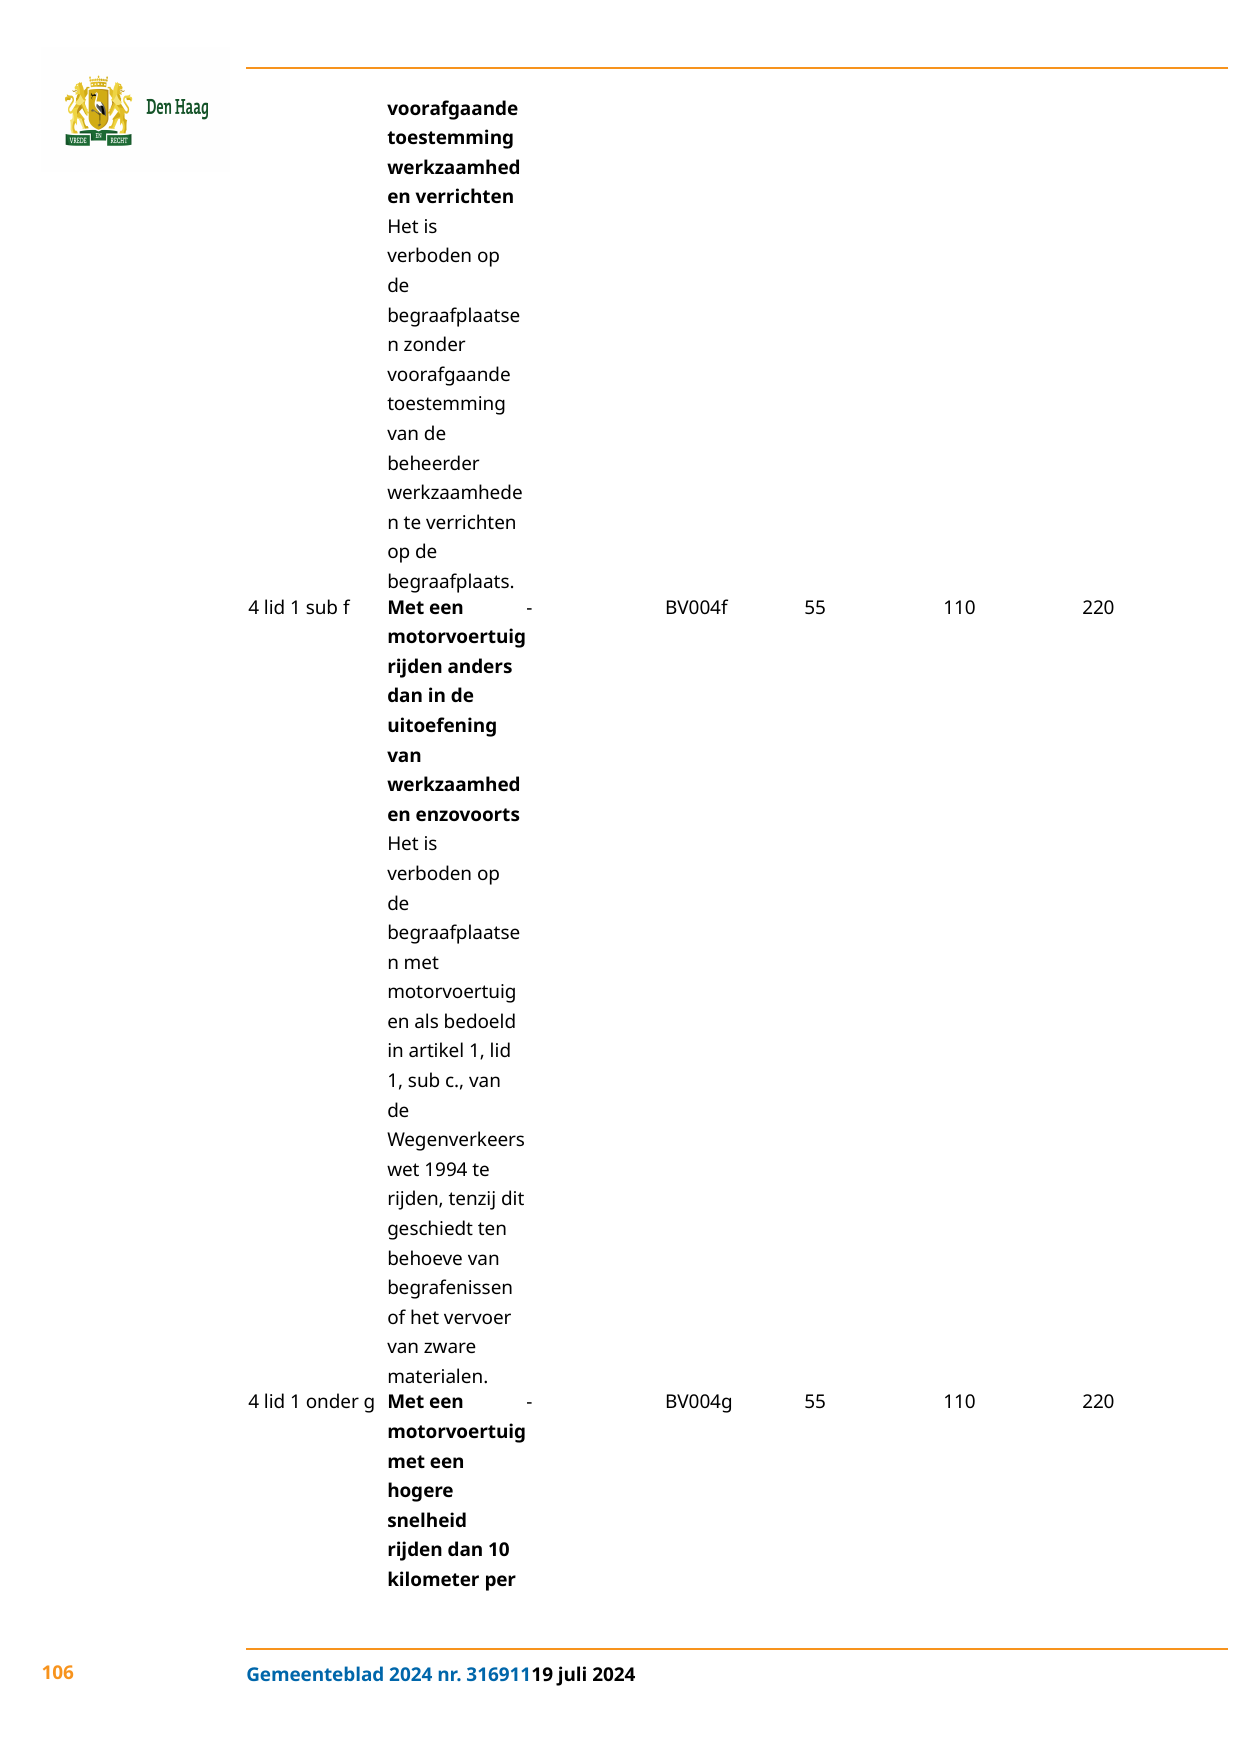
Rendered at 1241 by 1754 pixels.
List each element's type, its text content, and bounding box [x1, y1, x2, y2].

table_cell - [526, 1389, 665, 1592]
table_cell [804, 95, 943, 594]
table_cell BV004f [665, 594, 804, 1389]
table_cell - [526, 594, 665, 1389]
table_cell [1082, 95, 1152, 594]
table_cell 55 [804, 594, 943, 1389]
table_cell [943, 95, 1082, 594]
table_cell Met een motorvoertuig rijden anders dan in de uitoefening van werkzaamheden enzovoorts Het is verboden op de begraafplaatsen met motorvoertuigen als bedoeld in artikel 1, lid 1, sub c., van de Wegenverkeerswet 1994 te rijden, tenzij dit geschiedt ten behoeve van begrafenissen of het vervoer van zware materialen. [387, 594, 526, 1389]
table_cell 4 lid 1 onder g [248, 1389, 387, 1592]
table_cell voorafgaande toestemming werkzaamheden verrichten Het is verboden op de begraafplaatsen zonder voorafgaande toestemming van de beheerder werkzaamheden te verrichten op de begraafplaats. [387, 95, 526, 594]
table_cell [248, 95, 387, 594]
table_cell 110 [943, 594, 1082, 1389]
table_cell 220 [1082, 1389, 1152, 1592]
table_cell - [526, 95, 665, 594]
table_cell [665, 95, 804, 594]
table_cell 220 [1082, 594, 1152, 1389]
table_cell 110 [943, 1389, 1082, 1592]
table_cell Met een motorvoertuig met een hogere snelheid rijden dan 10 kilometer per [387, 1389, 526, 1592]
table_cell 4 lid 1 sub f [248, 594, 387, 1389]
picture [41, 47, 231, 172]
table_cell BV004g [665, 1389, 804, 1592]
table_cell 55 [804, 1389, 943, 1592]
